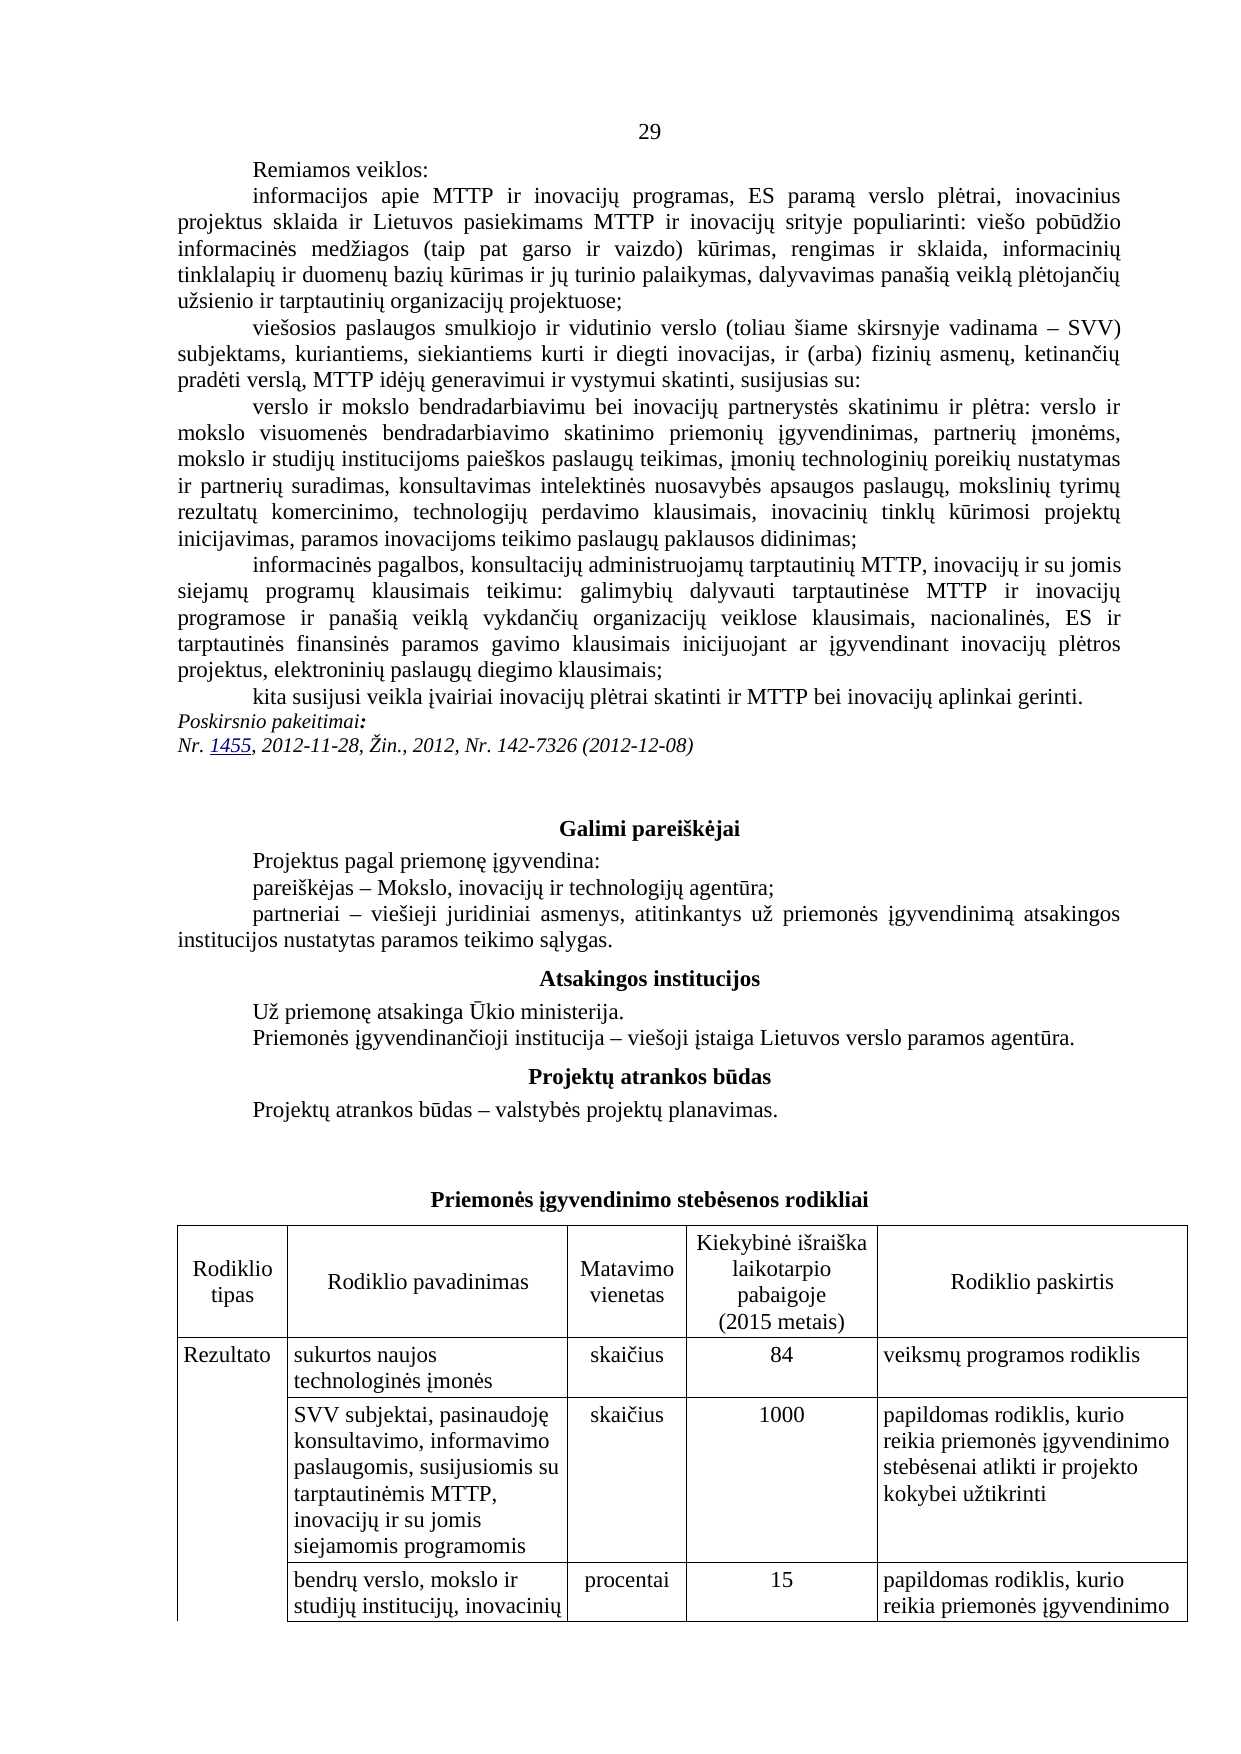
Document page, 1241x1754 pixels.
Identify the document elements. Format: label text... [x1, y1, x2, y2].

table_cell skaičius [568, 1398, 686, 1562]
text Už priemonę atsakinga Ūkio ministerija. [177, 998, 1122, 1024]
text Projektų atrankos būdas – valstybės projektų planavimas. [177, 1096, 1122, 1122]
text verslo ir mokslo bendradarbiavimu bei inovacijų partnerystės skatinimu ir plėtra: verslo ir mokslo visuomenės bendradarbiavimo skatinimo priemonių įgyvendinimas, partnerių įmonėms, mokslo ir studijų institucijoms paieškos paslaugų teikimas, įmonių technologinių poreikių nustatymas ir partnerių suradimas, konsultavimas intelektinės nuosavybės apsaugos paslaugų, mokslinių tyrimų rezultatų komercinimo, technologijų perdavimo klausimais, inovacinių tinklų kūrimosi projektų inicijavimas, paramos inovacijoms teikimo paslaugų paklausos didinimas; [177, 393, 1122, 551]
table_header Rodiklio pavadinimas [288, 1226, 567, 1337]
text pareiškėjas – Mokslo, inovacijų ir technologijų agentūra; [177, 874, 1122, 900]
text Atsakingos institucijos [177, 965, 1122, 992]
text Galimi pareiškėjai [177, 815, 1122, 841]
table_cell 1000 [687, 1398, 877, 1562]
table_cell veiksmų programos rodiklis [878, 1338, 1187, 1397]
text Projektų atrankos būdas [177, 1063, 1122, 1089]
table_cell SVV subjektai, pasinaudoję konsultavimo, informavimo paslaugomis, susijusiomis su tarptautinėmis MTTP, inovacijų ir su jomis siejamomis programomis [288, 1398, 567, 1562]
table_header Rodiklio paskirtis [878, 1226, 1187, 1337]
table_cell 84 [687, 1338, 877, 1397]
subtitle Poskirsnio pakeitimai: [177, 709, 1122, 733]
table_header Kiekybinė išraiška laikotarpio pabaigoje (2015 metais) [687, 1226, 877, 1337]
table_cell bendrų verslo, mokslo ir studijų institucijų, inovacinių [288, 1563, 567, 1621]
text Remiamos veiklos: [177, 156, 1122, 182]
text Nr. 1455, 2012-11-28, Žin., 2012, Nr. 142-7326 (2012-12-08) [177, 733, 1122, 757]
table_cell Rezultato [178, 1338, 287, 1621]
table_cell sukurtos naujos technologinės įmonės [288, 1338, 567, 1397]
text viešosios paslaugos smulkiojo ir vidutinio verslo (toliau šiame skirsnyje vadinama – SVV) subjektams, kuriantiems, siekiantiems kurti ir diegti inovacijas, ir (arba) fizinių asmenų, ketinančių pradėti verslą, MTTP idėjų generavimui ir vystymui skatinti, susijusias su: [177, 314, 1122, 393]
table_cell procentai [568, 1563, 686, 1621]
table_cell papildomas rodiklis, kurio reikia priemonės įgyvendinimo stebėsenai atlikti ir projekto kokybei užtikrinti [878, 1398, 1187, 1562]
text informacijos apie MTTP ir inovacijų programas, ES paramą verslo plėtrai, inovacinius projektus sklaida ir Lietuvos pasiekimams MTTP ir inovacijų srityje populiarinti: viešo pobūdžio informacinės medžiagos (taip pat garso ir vaizdo) kūrimas, rengimas ir sklaida, informacinių tinklalapių ir duomenų bazių kūrimas ir jų turinio palaikymas, dalyvavimas panašią veiklą plėtojančių užsienio ir tarptautinių organizacijų projektuose; [177, 182, 1122, 314]
table_cell 15 [687, 1563, 877, 1621]
table_header Matavimo vienetas [568, 1226, 686, 1337]
table_cell skaičius [568, 1338, 686, 1397]
text kita susijusi veikla įvairiai inovacijų plėtrai skatinti ir MTTP bei inovacijų aplinkai gerinti. [177, 683, 1122, 709]
text Priemonės įgyvendinimo stebėsenos rodikliai [177, 1186, 1122, 1212]
text partneriai – viešieji juridiniai asmenys, atitinkantys už priemonės įgyvendinimą atsakingos institucijos nustatytas paramos teikimo sąlygas. [177, 900, 1122, 953]
table_header Rodiklio tipas [178, 1226, 287, 1337]
table_cell papildomas rodiklis, kurio reikia priemonės įgyvendinimo [878, 1563, 1187, 1621]
text Projektus pagal priemonę įgyvendina: [177, 847, 1122, 874]
text informacinės pagalbos, konsultacijų administruojamų tarptautinių MTTP, inovacijų ir su jomis siejamų programų klausimais teikimu: galimybių dalyvauti tarptautinėse MTTP ir inovacijų programose ir panašią veiklą vykdančių organizacijų veiklose klausimais, nacionalinės, ES ir tarptautinės finansinės paramos gavimo klausimais inicijuojant ar įgyvendinant inovacijų plėtros projektus, elektroninių paslaugų diegimo klausimais; [177, 551, 1122, 683]
text Priemonės įgyvendinančioji institucija – viešoji įstaiga Lietuvos verslo paramos agentūra. [177, 1024, 1122, 1051]
